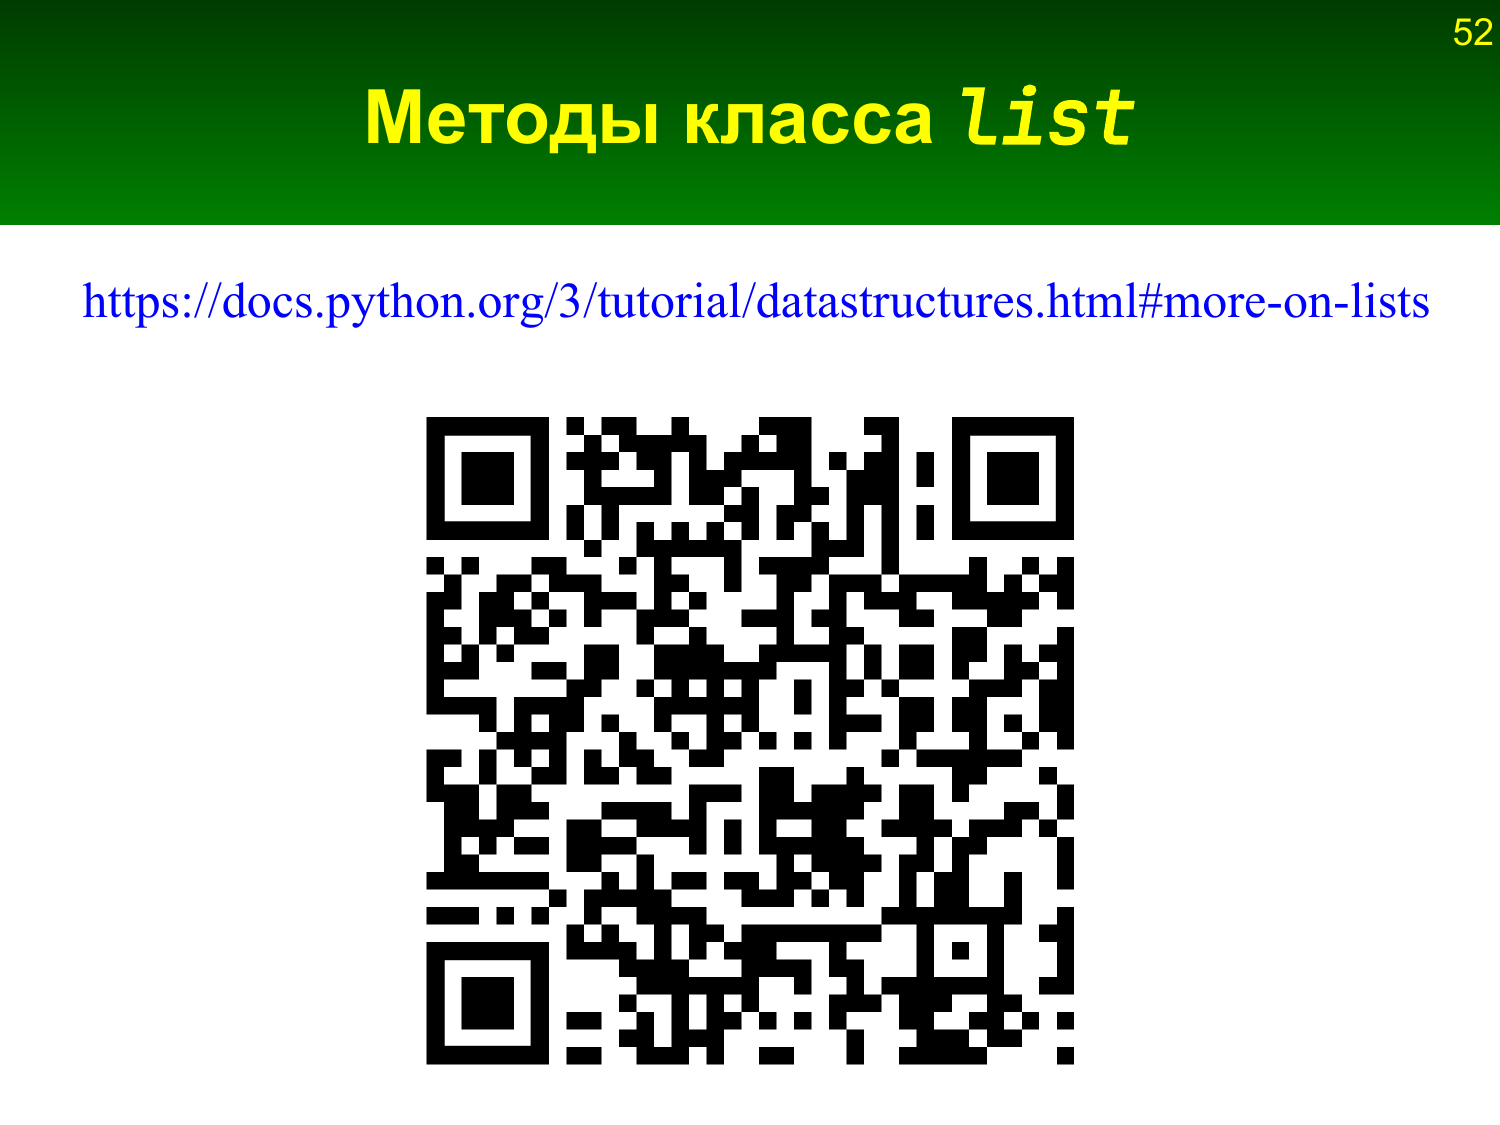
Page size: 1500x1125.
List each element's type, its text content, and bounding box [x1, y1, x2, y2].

text_box https://docs.python.org/3/tutorial/datastructures.html#more-on-lists [82, 259, 1448, 335]
title Методы класса list [75, 11, 1426, 215]
picture [391, 382, 1109, 1099]
